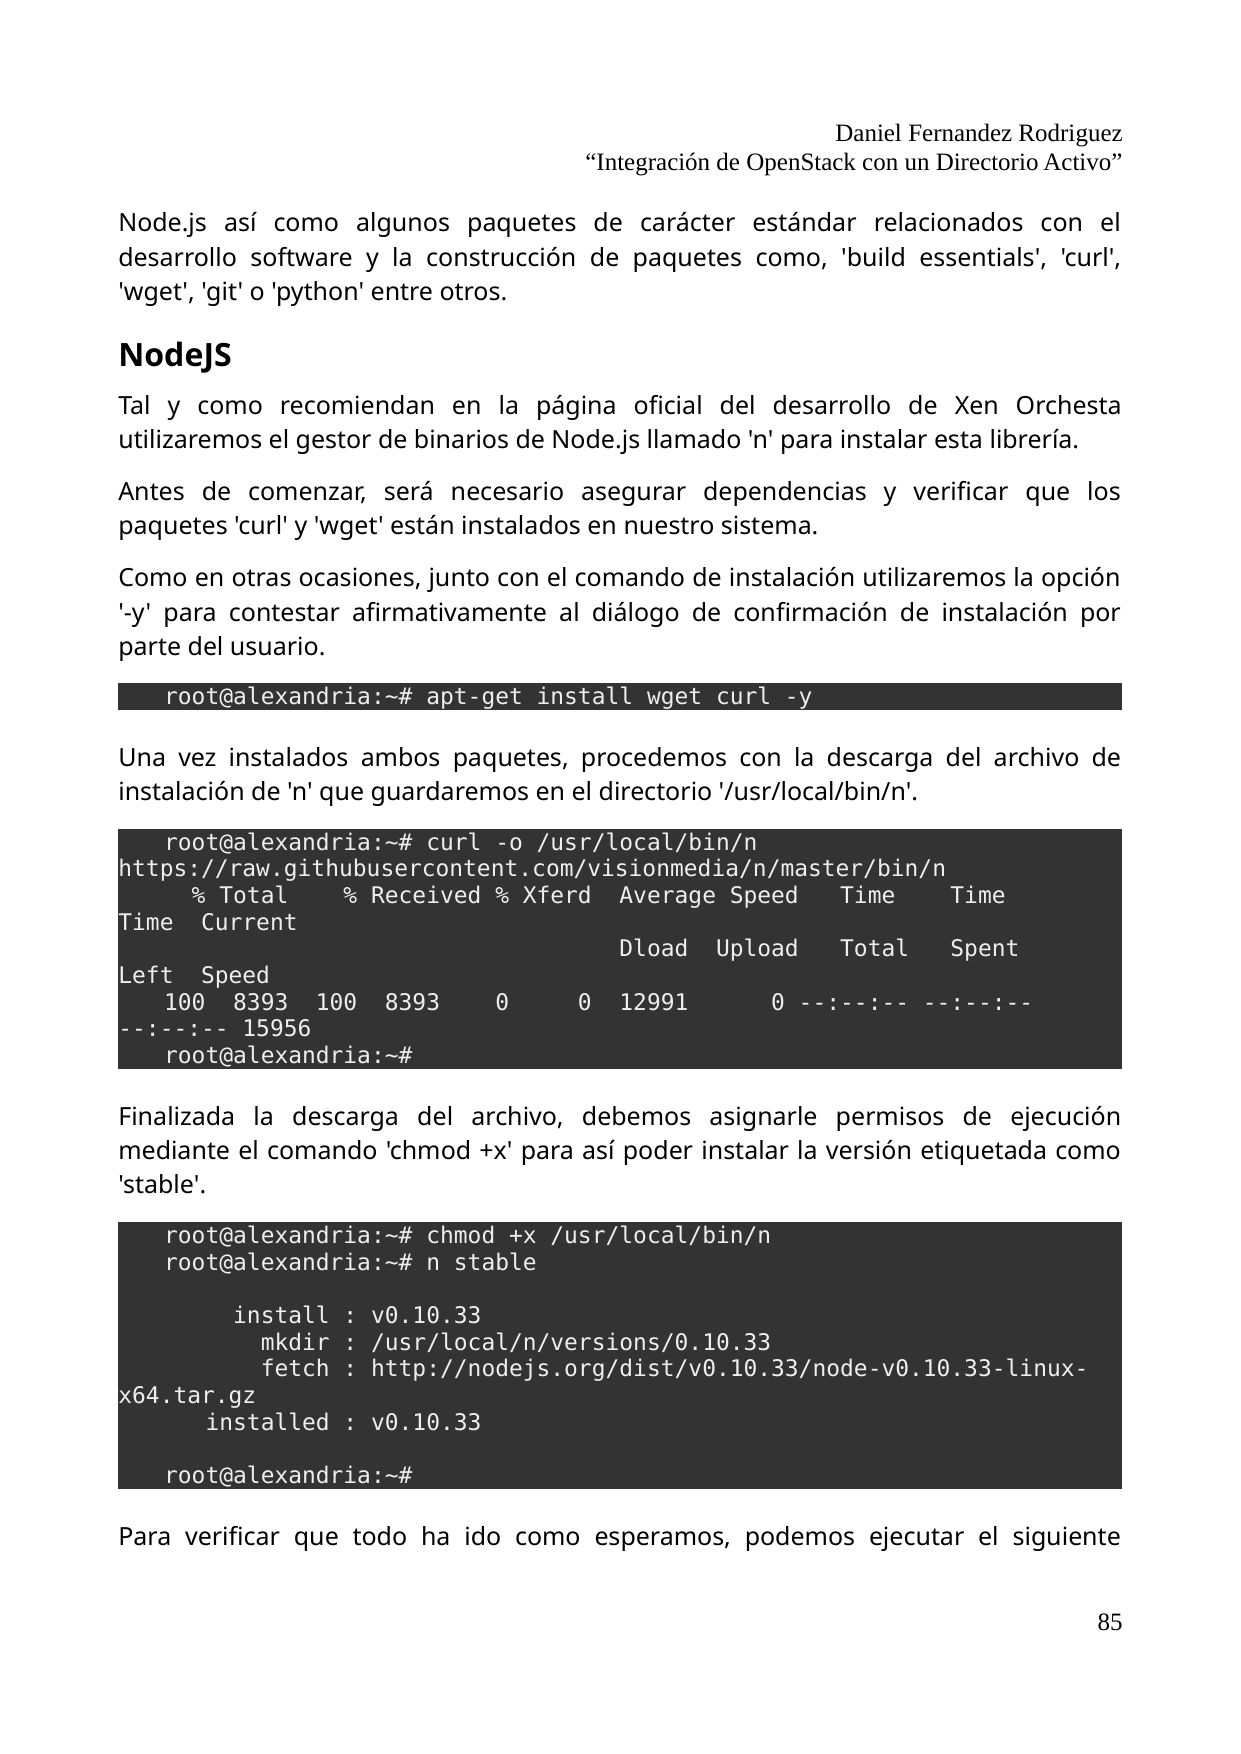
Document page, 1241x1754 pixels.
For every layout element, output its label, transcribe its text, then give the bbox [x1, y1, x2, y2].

text root@alexandria:~# n stable [118, 1249, 1122, 1275]
text root@alexandria:~# curl -o /usr/local/bin/n https://raw.githubusercontent.com/visionmedia/n/master/bin/n [118, 829, 1122, 882]
text % Total % Received % Xferd Average Speed Time Time Time Current [118, 882, 1122, 936]
text installed : v0.10.33 [118, 1409, 1122, 1435]
text Tal y como recomiendan en la página oficial del desarrollo de Xen Orchesta utilizaremos el gestor de binarios de Node.js llamado 'n' para instalar esta librería. [118, 388, 1122, 456]
text Antes de comenzar, será necesario asegurar dependencias y verificar que los paquetes 'curl' y 'wget' están instalados en nuestro sistema. [118, 474, 1122, 542]
text Como en otras ocasiones, junto con el comando de instalación utilizaremos la opción '-y' para contestar afirmativamente al diálogo de confirmación de instalación por parte del usuario. [118, 560, 1122, 662]
text Para verificar que todo ha ido como esperamos, podemos ejecutar el siguiente [118, 1519, 1122, 1553]
text Una vez instalados ambos paquetes, procedemos con la descarga del archivo de instalación de 'n' que guardaremos en el directorio '/usr/local/bin/n'. [118, 740, 1122, 808]
subtitle NodeJS [118, 332, 1122, 376]
text root@alexandria:~# chmod +x /usr/local/bin/n [118, 1222, 1122, 1249]
text mkdir : /usr/local/n/versions/0.10.33 [118, 1329, 1122, 1355]
text Node.js así como algunos paquetes de carácter estándar relacionados con el desarrollo software y la construcción de paquetes como, 'build essentials', 'curl', 'wget', 'git' o 'python' entre otros. [118, 205, 1122, 307]
text root@alexandria:~# [118, 1042, 1122, 1069]
text root@alexandria:~# apt-get install wget curl -y [118, 683, 1122, 710]
text 100 8393 100 8393 0 0 12991 0 --:--:-- --:--:-- --:--:-- 15956 [118, 989, 1122, 1042]
text root@alexandria:~# [118, 1462, 1122, 1489]
text install : v0.10.33 [118, 1302, 1122, 1329]
text Finalizada la descarga del archivo, debemos asignarle permisos de ejecución mediante el comando 'chmod +x' para así poder instalar la versión etiquetada como 'stable'. [118, 1099, 1122, 1201]
text fetch : http://nodejs.org/dist/v0.10.33/node-v0.10.33-linux-x64.tar.gz [118, 1355, 1122, 1409]
text Dload Upload Total Spent Left Speed [118, 936, 1122, 989]
